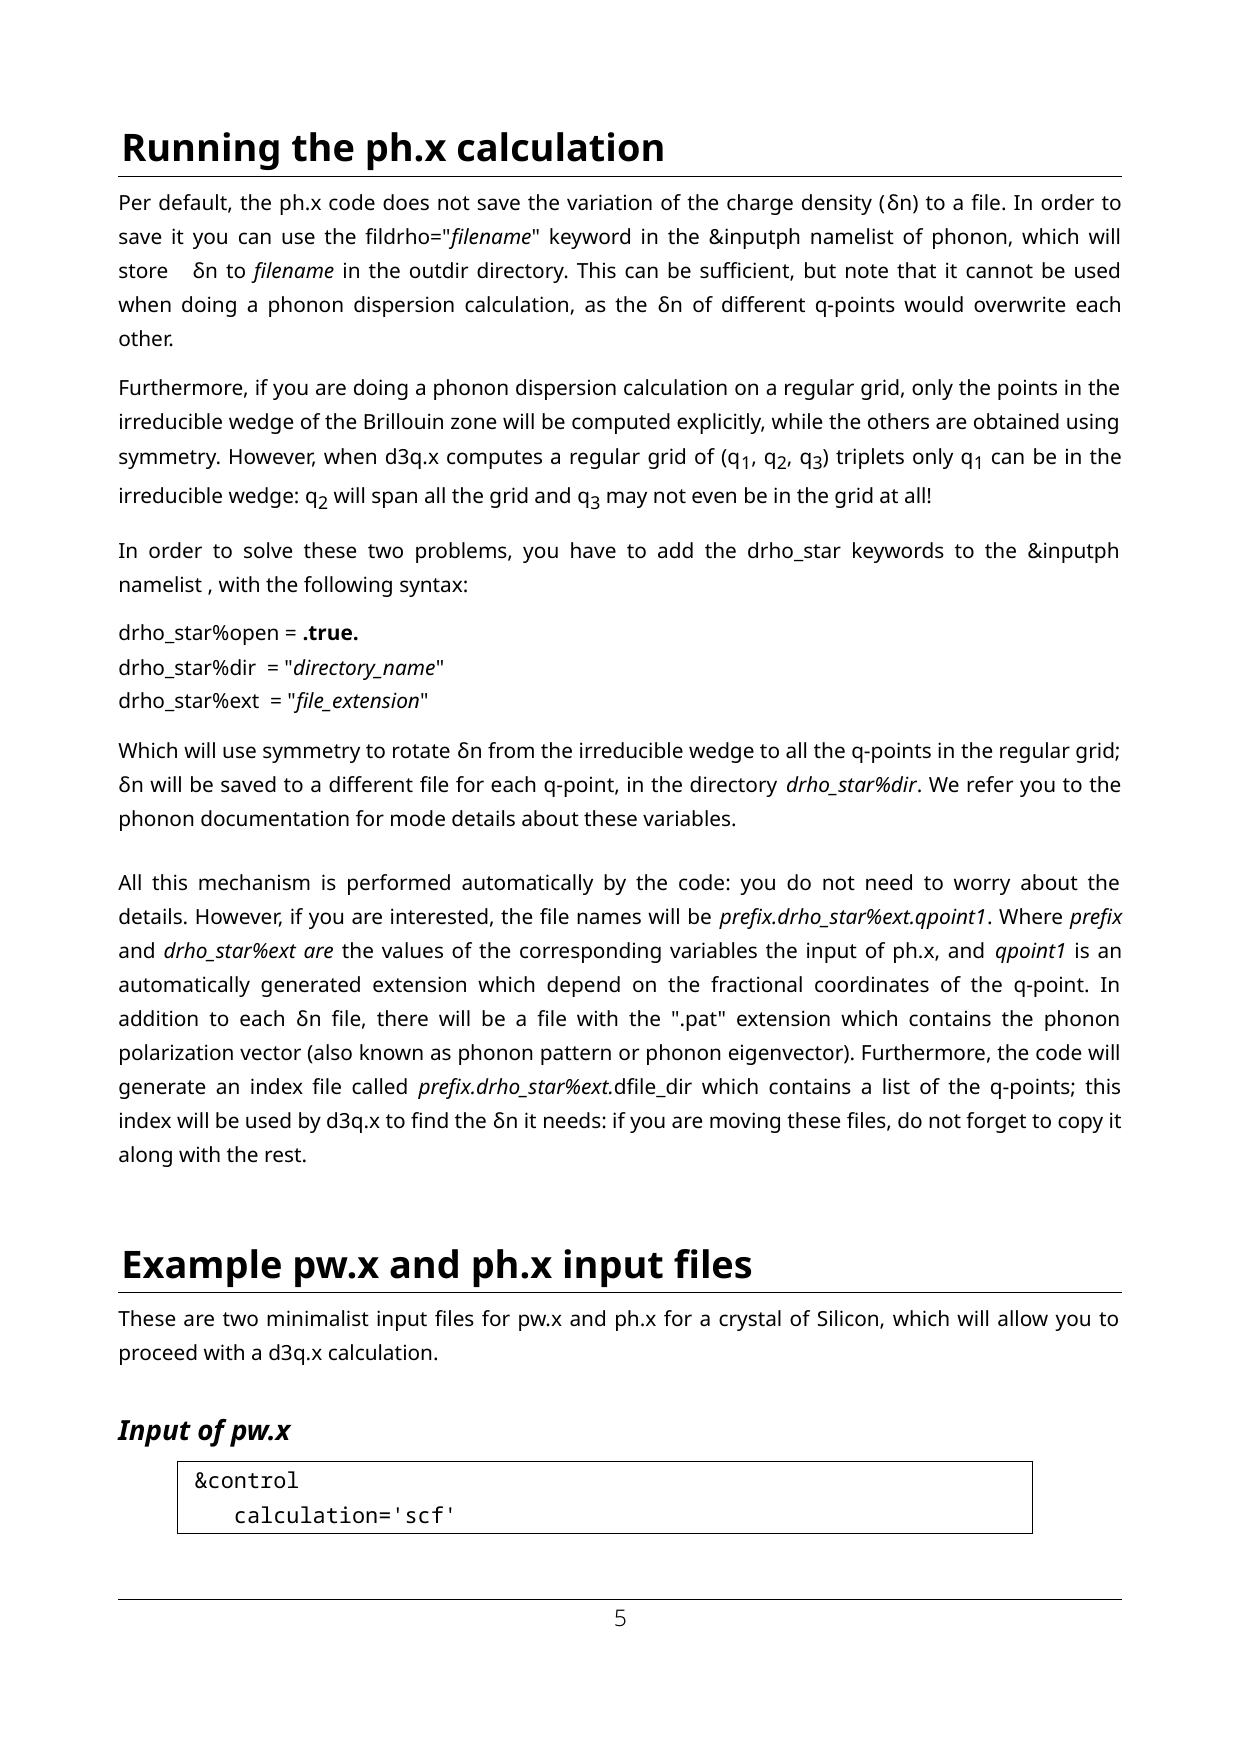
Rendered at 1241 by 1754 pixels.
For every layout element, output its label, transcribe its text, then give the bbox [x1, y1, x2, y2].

text &control [178, 1462, 1032, 1494]
text These are two minimalist input files for pw.x and ph.x for a crystal of Silicon, which will allow you to proceed with a d3q.x calculation. [118, 1304, 1122, 1367]
subtitle Running the ph.x calculation [118, 118, 1122, 176]
text Per default, the ph.x code does not save the variation of the charge density (δn) to a file. In order to save it you can use the fildrho="filename" keyword in the &inputph namelist of phonon, which will store δn to filename in the outdir directory. This can be sufficient, but note that it cannot be used when doing a phonon dispersion calculation, as the δn of different q-points would overwrite each other. [118, 188, 1122, 353]
text drho_star%dir = "directory_name" [118, 653, 1122, 681]
subtitle Input of pw.x [118, 1411, 1122, 1449]
text All this mechanism is performed automatically by the code: you do not need to worry about the details. However, if you are interested, the file names will be prefix.drho_star%ext.qpoint1. Where prefix and drho_star%ext are the values of the corresponding variables the input of ph.x, and qpoint1 is an automatically generated extension which depend on the fractional coordinates of the q-point. In addition to each δn file, there will be a file with the ".pat" extension which contains the phonon polarization vector (also known as phonon pattern or phonon eigenvector). Furthermore, the code will generate an index file called prefix.drho_star%ext.dfile_dir which contains a list of the q-points; this index will be used by d3q.x to find the δn it needs: if you are moving these files, do not forget to copy it along with the rest. [118, 868, 1122, 1169]
text drho_star%ext = "file_extension" [118, 687, 1122, 715]
text calculation='scf' [178, 1496, 1032, 1533]
text Furthermore, if you are doing a phonon dispersion calculation on a regular grid, only the points in the irreducible wedge of the Brillouin zone will be computed explicitly, while the others are obtained using symmetry. However, when d3q.x computes a regular grid of (q1, q2, q3) triplets only q1 can be in the irreducible wedge: q2 will span all the grid and q3 may not even be in the grid at all! [118, 373, 1122, 515]
text Which will use symmetry to rotate δn from the irreducible wedge to all the q-points in the regular grid; δn will be saved to a different file for each q-point, in the directory drho_star%dir. We refer you to the phonon documentation for mode details about these variables. [118, 736, 1122, 832]
subtitle Example pw.x and ph.x input files [118, 1234, 1122, 1292]
text drho_star%open = .true. [118, 618, 1122, 647]
text In order to solve these two problems, you have to add the drho_star keywords to the &inputph namelist , with the following syntax: [118, 536, 1122, 598]
